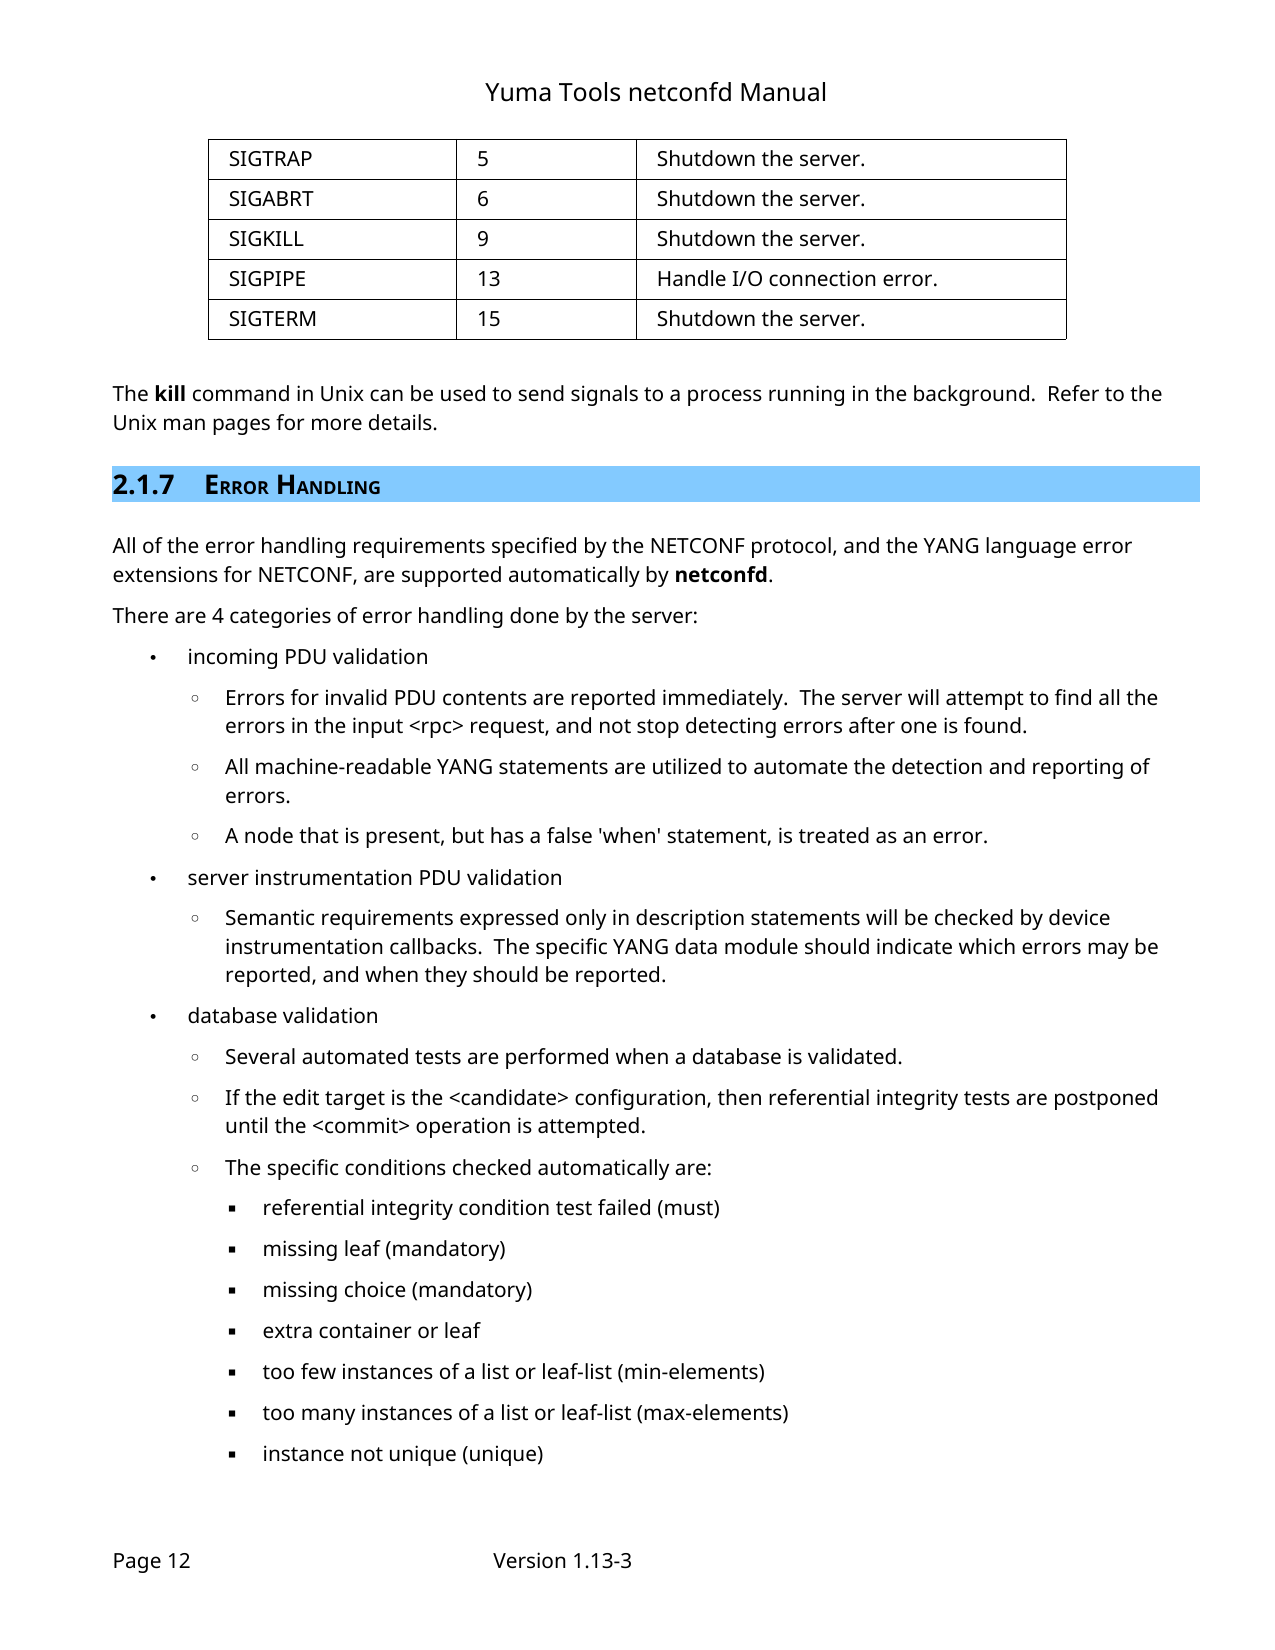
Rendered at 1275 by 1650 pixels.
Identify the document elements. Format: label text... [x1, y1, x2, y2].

text There are 4 categories of error handling done by the server: [112, 601, 1200, 629]
list referential integrity condition test failed (must) [225, 1193, 1200, 1222]
list server instrumentation PDU validation [150, 863, 1200, 891]
list incoming PDU validation [150, 642, 1200, 670]
text The kill command in Unix can be used to send signals to a process running in the background. Refer to the Unix man pages for more details. [112, 379, 1200, 436]
list All machine-readable YANG statements are utilized to automate the detection and reporting of errors. [187, 752, 1200, 809]
table_cell SIGTERM [209, 300, 456, 338]
list extra container or leaf [225, 1316, 1200, 1345]
list Semantic requirements expressed only in description statements will be checked by device instrumentation callbacks. The specific YANG data module should indicate which errors may be reported, and when they should be reported. [187, 903, 1200, 989]
list A node that is present, but has a false 'when' statement, is treated as an error. [187, 822, 1200, 850]
list missing choice (mandatory) [225, 1275, 1200, 1304]
table_cell 15 [457, 300, 636, 338]
list too many instances of a list or leaf-list (max-elements) [225, 1398, 1200, 1427]
text All of the error handling requirements specified by the NETCONF protocol, and the YANG language error extensions for NETCONF, are supported automatically by netconfd. [112, 532, 1200, 588]
table_cell 13 [457, 260, 636, 298]
list The specific conditions checked automatically are: [187, 1153, 1200, 1181]
table_cell Shutdown the server. [637, 140, 1066, 178]
list too few instances of a list or leaf-list (min-elements) [225, 1357, 1200, 1386]
subtitle Error Handling [112, 466, 1200, 502]
list database validation [150, 1001, 1200, 1030]
table_cell 6 [457, 180, 636, 218]
list instance not unique (unique) [225, 1439, 1200, 1468]
table_cell Shutdown the server. [637, 300, 1066, 338]
list Errors for invalid PDU contents are reported immediately. The server will attempt to find all the errors in the input <rpc> request, and not stop detecting errors after one is found. [187, 683, 1200, 740]
table_cell Shutdown the server. [637, 220, 1066, 258]
table_cell 5 [457, 140, 636, 178]
list missing leaf (mandatory) [225, 1234, 1200, 1263]
list If the edit target is the <candidate> configuration, then referential integrity tests are postponed until the <commit> operation is attempted. [187, 1083, 1200, 1140]
table_cell SIGPIPE [209, 260, 456, 298]
table_cell Shutdown the server. [637, 180, 1066, 218]
table_cell Handle I/O connection error. [637, 260, 1066, 298]
list Several automated tests are performed when a database is validated. [187, 1042, 1200, 1071]
table_cell SIGKILL [209, 220, 456, 258]
table_cell 9 [457, 220, 636, 258]
table_cell SIGTRAP [209, 140, 456, 178]
table_cell SIGABRT [209, 180, 456, 218]
